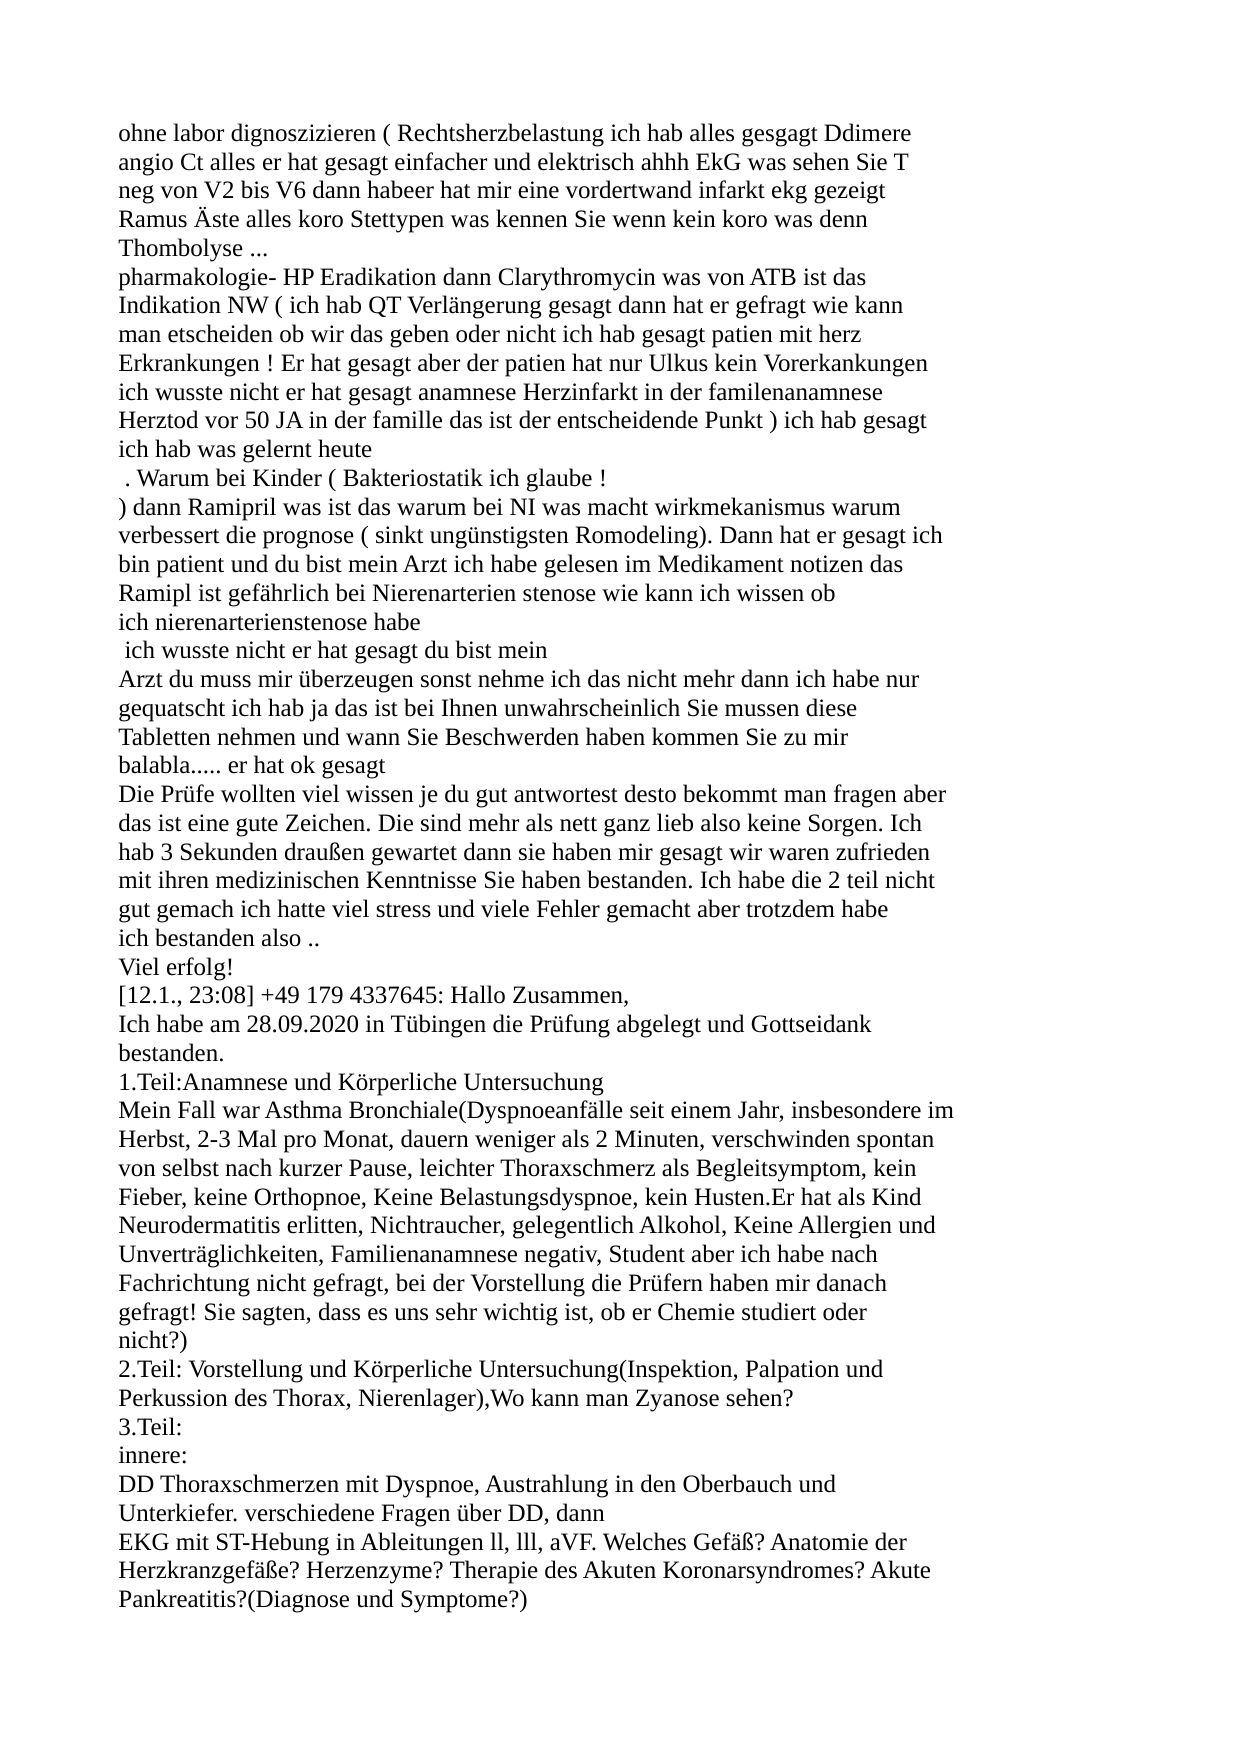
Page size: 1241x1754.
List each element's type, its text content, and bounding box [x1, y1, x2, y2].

text Erkrankungen ! Er hat gesagt aber der patien hat nur Ulkus kein Vorerkankungen [118, 348, 1122, 377]
text Herztod vor 50 JA in der famille das ist der entscheidende Punkt ) ich hab gesagt [118, 406, 1122, 434]
text Mein Fall war Asthma Bronchiale(Dyspnoeanfälle seit einem Jahr, insbesondere im [118, 1096, 1122, 1124]
text Unterkiefer. verschiedene Fragen über DD, dann [118, 1498, 1122, 1527]
text . Warum bei Kinder ( Bakteriostatik ich glaube ! [118, 463, 1122, 492]
text neg von V2 bis V6 dann habeer hat mir eine vordertwand infarkt ekg gezeigt [118, 176, 1122, 204]
text EKG mit ST-Hebung in Ableitungen ll, lll, aVF. Welches Gefäß? Anatomie der [118, 1527, 1122, 1556]
text 1.Teil:Anamnese und Körperliche Untersuchung [118, 1067, 1122, 1096]
text angio Ct alles er hat gesagt einfacher und elektrisch ahhh EkG was sehen Sie T [118, 147, 1122, 176]
text ohne labor dignoszizieren ( Rechtsherzbelastung ich hab alles gesgagt Ddimere [118, 118, 1122, 147]
text 3.Teil: [118, 1412, 1122, 1441]
text pharmakologie- HP Eradikation dann Clarythromycin was von ATB ist das [118, 262, 1122, 291]
text mit ihren medizinischen Kenntnisse Sie haben bestanden. Ich habe die 2 teil nicht [118, 866, 1122, 894]
text gequatscht ich hab ja das ist bei Ihnen unwahrscheinlich Sie mussen diese [118, 693, 1122, 722]
text innere: [118, 1441, 1122, 1469]
text Fachrichtung nicht gefragt, bei der Vorstellung die Prüfern haben mir danach [118, 1268, 1122, 1297]
text Herbst, 2-3 Mal pro Monat, dauern weniger als 2 Minuten, verschwinden spontan [118, 1124, 1122, 1153]
text Die Prüfe wollten viel wissen je du gut antwortest desto bekommt man fragen aber [118, 779, 1122, 808]
text Viel erfolg! [118, 952, 1122, 981]
text Ich habe am 28.09.2020 in Tübingen die Prüfung abgelegt und Gottseidank [118, 1009, 1122, 1038]
text Herzkranzgefäße? Herzenzyme? Therapie des Akuten Koronarsyndromes? Akute [118, 1556, 1122, 1584]
text ich wusste nicht er hat gesagt du bist mein [118, 636, 1122, 664]
text Unverträglichkeiten, Familienanamnese negativ, Student aber ich habe nach [118, 1239, 1122, 1268]
text ich nierenarterienstenose habe [118, 607, 1122, 636]
text von selbst nach kurzer Pause, leichter Thoraxschmerz als Begleitsymptom, kein [118, 1153, 1122, 1182]
text bin patient und du bist mein Arzt ich habe gelesen im Medikament notizen das [118, 549, 1122, 578]
text Fieber, keine Orthopnoe, Keine Belastungsdyspnoe, kein Husten.Er hat als Kind [118, 1182, 1122, 1211]
text Ramus Äste alles koro Stettypen was kennen Sie wenn kein koro was denn [118, 204, 1122, 233]
text Arzt du muss mir überzeugen sonst nehme ich das nicht mehr dann ich habe nur [118, 664, 1122, 693]
text DD Thoraxschmerzen mit Dyspnoe, Austrahlung in den Oberbauch und [118, 1469, 1122, 1498]
text ) dann Ramipril was ist das warum bei NI was macht wirkmekanismus warum [118, 492, 1122, 521]
text das ist eine gute Zeichen. Die sind mehr als nett ganz lieb also keine Sorgen. Ich [118, 808, 1122, 837]
text ich wusste nicht er hat gesagt anamnese Herzinfarkt in der familenanamnese [118, 377, 1122, 406]
text Tabletten nehmen und wann Sie Beschwerden haben kommen Sie zu mir [118, 722, 1122, 751]
text hab 3 Sekunden draußen gewartet dann sie haben mir gesagt wir waren zufrieden [118, 837, 1122, 866]
text Pankreatitis?(Diagnose und Symptome?) [118, 1584, 1122, 1613]
text [12.1., 23:08] +49 179 4337645: Hallo Zusammen, [118, 981, 1122, 1009]
text Neurodermatitis erlitten, Nichtraucher, gelegentlich Alkohol, Keine Allergien und [118, 1211, 1122, 1239]
text verbessert die prognose ( sinkt ungünstigsten Romodeling). Dann hat er gesagt ich [118, 521, 1122, 549]
text gefragt! Sie sagten, dass es uns sehr wichtig ist, ob er Chemie studiert oder [118, 1297, 1122, 1326]
text ich bestanden also .. [118, 923, 1122, 952]
text Perkussion des Thorax, Nierenlager),Wo kann man Zyanose sehen? [118, 1383, 1122, 1412]
text nicht?) [118, 1326, 1122, 1354]
text man etscheiden ob wir das geben oder nicht ich hab gesagt patien mit herz [118, 319, 1122, 348]
text 2.Teil: Vorstellung und Körperliche Untersuchung(Inspektion, Palpation und [118, 1354, 1122, 1383]
text balabla..... er hat ok gesagt 🤣 [118, 751, 1122, 779]
text ich hab was gelernt heute [118, 434, 1122, 463]
text bestanden. [118, 1038, 1122, 1067]
text gut gemach ich hatte viel stress und viele Fehler gemacht aber trotzdem habe [118, 894, 1122, 923]
text Indikation NW ( ich hab QT Verlängerung gesagt dann hat er gefragt wie kann [118, 291, 1122, 319]
text Ramipl ist gefährlich bei Nierenarterien stenose wie kann ich wissen ob [118, 578, 1122, 607]
text Thombolyse ... [118, 233, 1122, 262]
